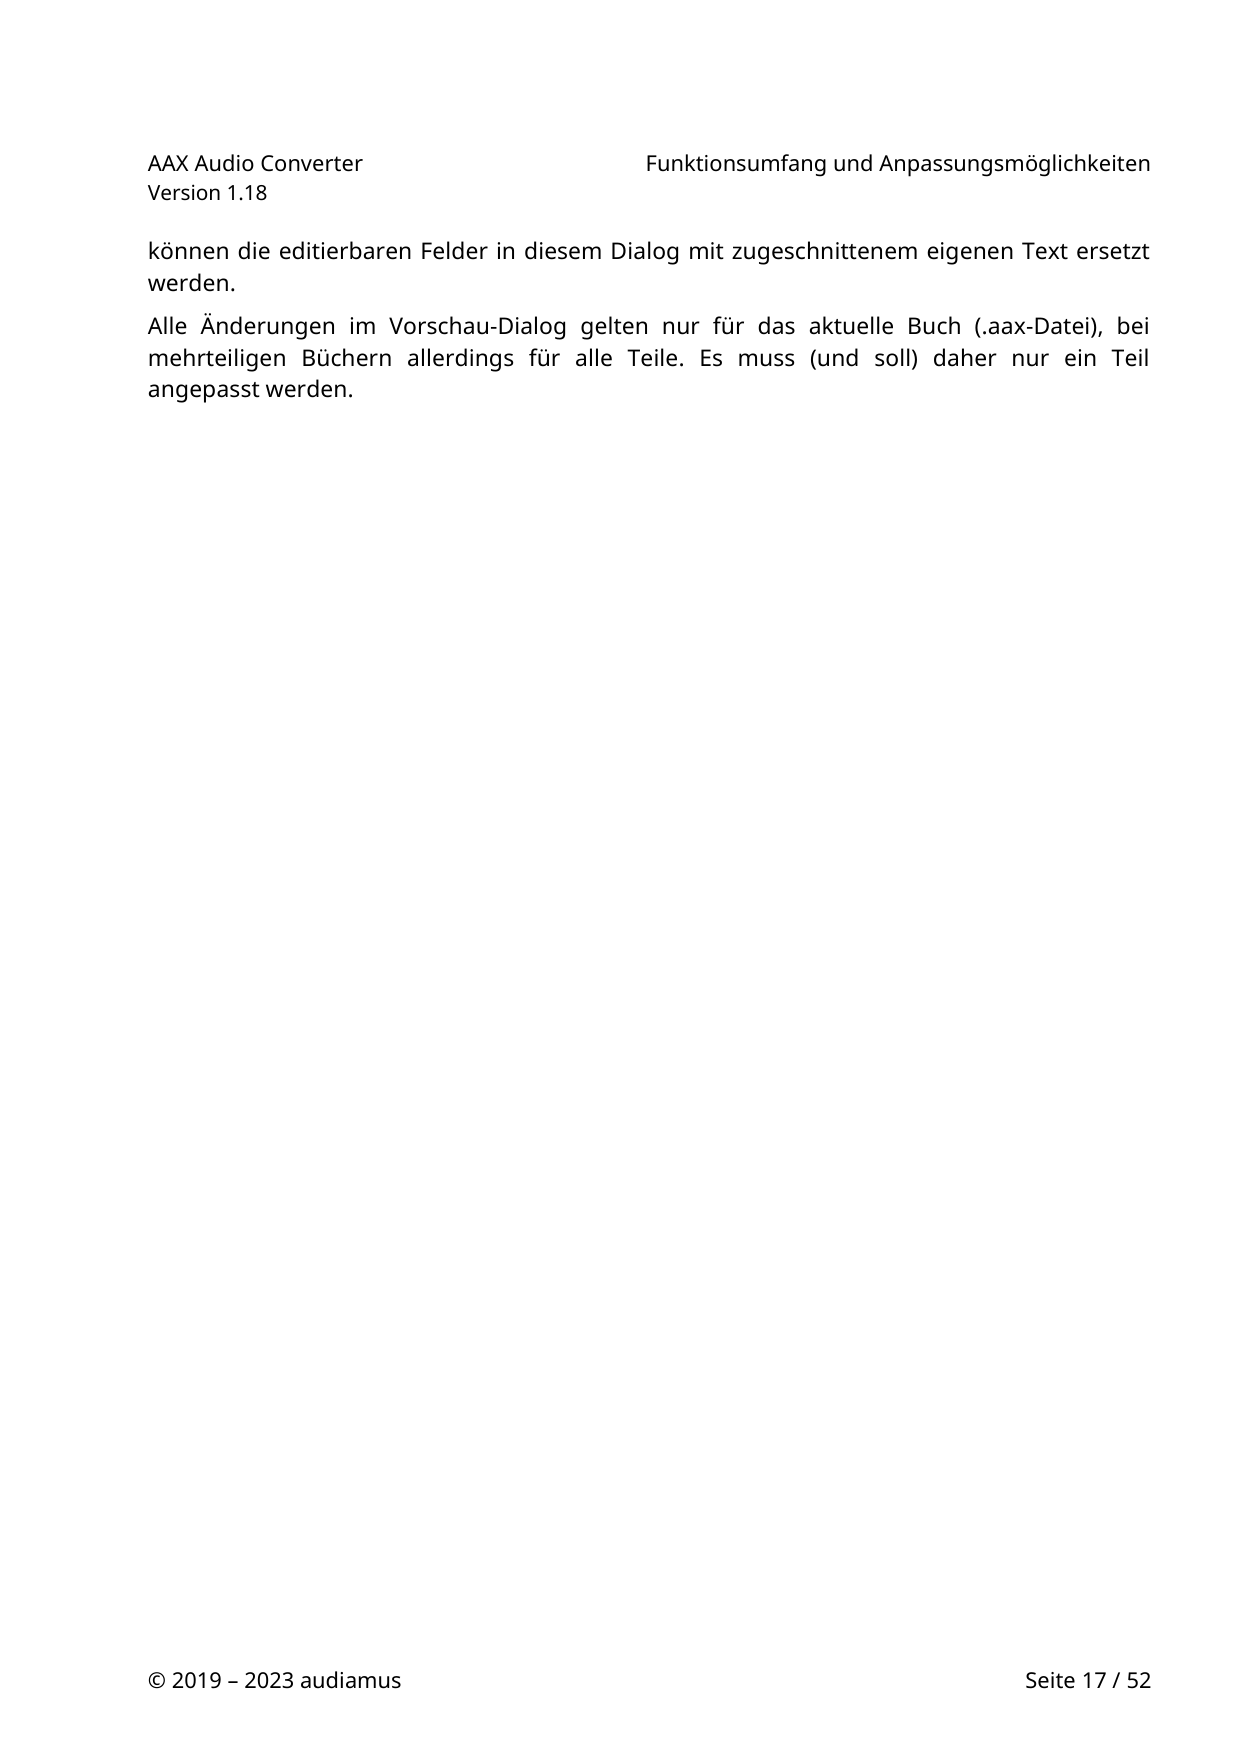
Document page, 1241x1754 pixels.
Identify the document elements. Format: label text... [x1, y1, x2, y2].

text können die editierbaren Felder in diesem Dialog mit zugeschnittenem eigenen Text ersetzt werden. [148, 235, 1152, 298]
text Alle Änderungen im Vorschau-Dialog gelten nur für das aktuelle Buch (.aax-Datei), bei mehrteiligen Büchern allerdings für alle Teile. Es muss (und soll) daher nur ein Teil angepasst werden. [148, 310, 1152, 404]
